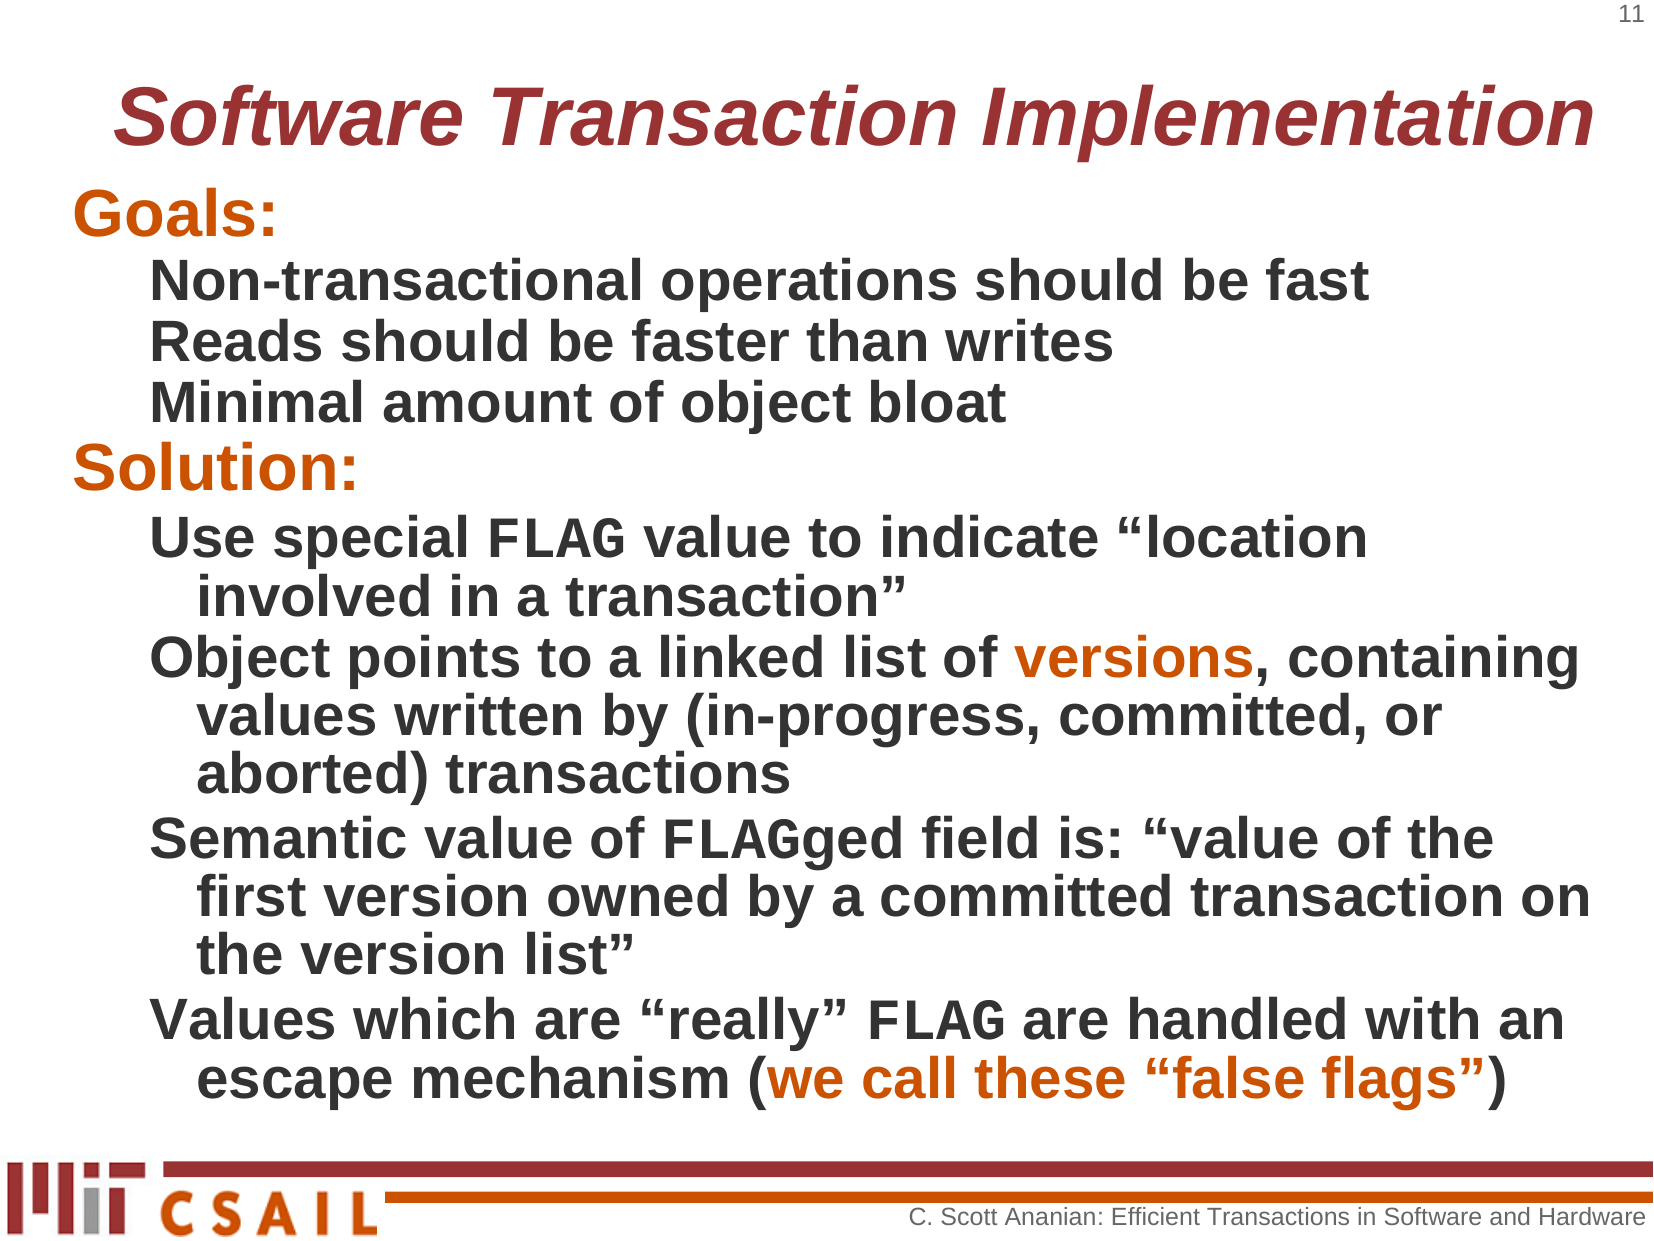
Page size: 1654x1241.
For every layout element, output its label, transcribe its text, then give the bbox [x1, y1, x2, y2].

list Goals: Non-transactional operations should be fast Reads should be faster than writes Minimal amount of object bloat Solution: Use special FLAG value to indicate “location involved in a transaction” Object points to a linked list of versions, containing values written by (in-progress, committed, or aborted) transactions Semantic value of FLAGged field is: “value of the first version owned by a committed transaction on the version list” Values which are “really” FLAG are handled with an escape mechanism (we call these “false flags”) [54, 183, 1615, 1182]
title Software Transaction Implementation [113, 48, 1632, 186]
picture [0, 1155, 377, 1237]
